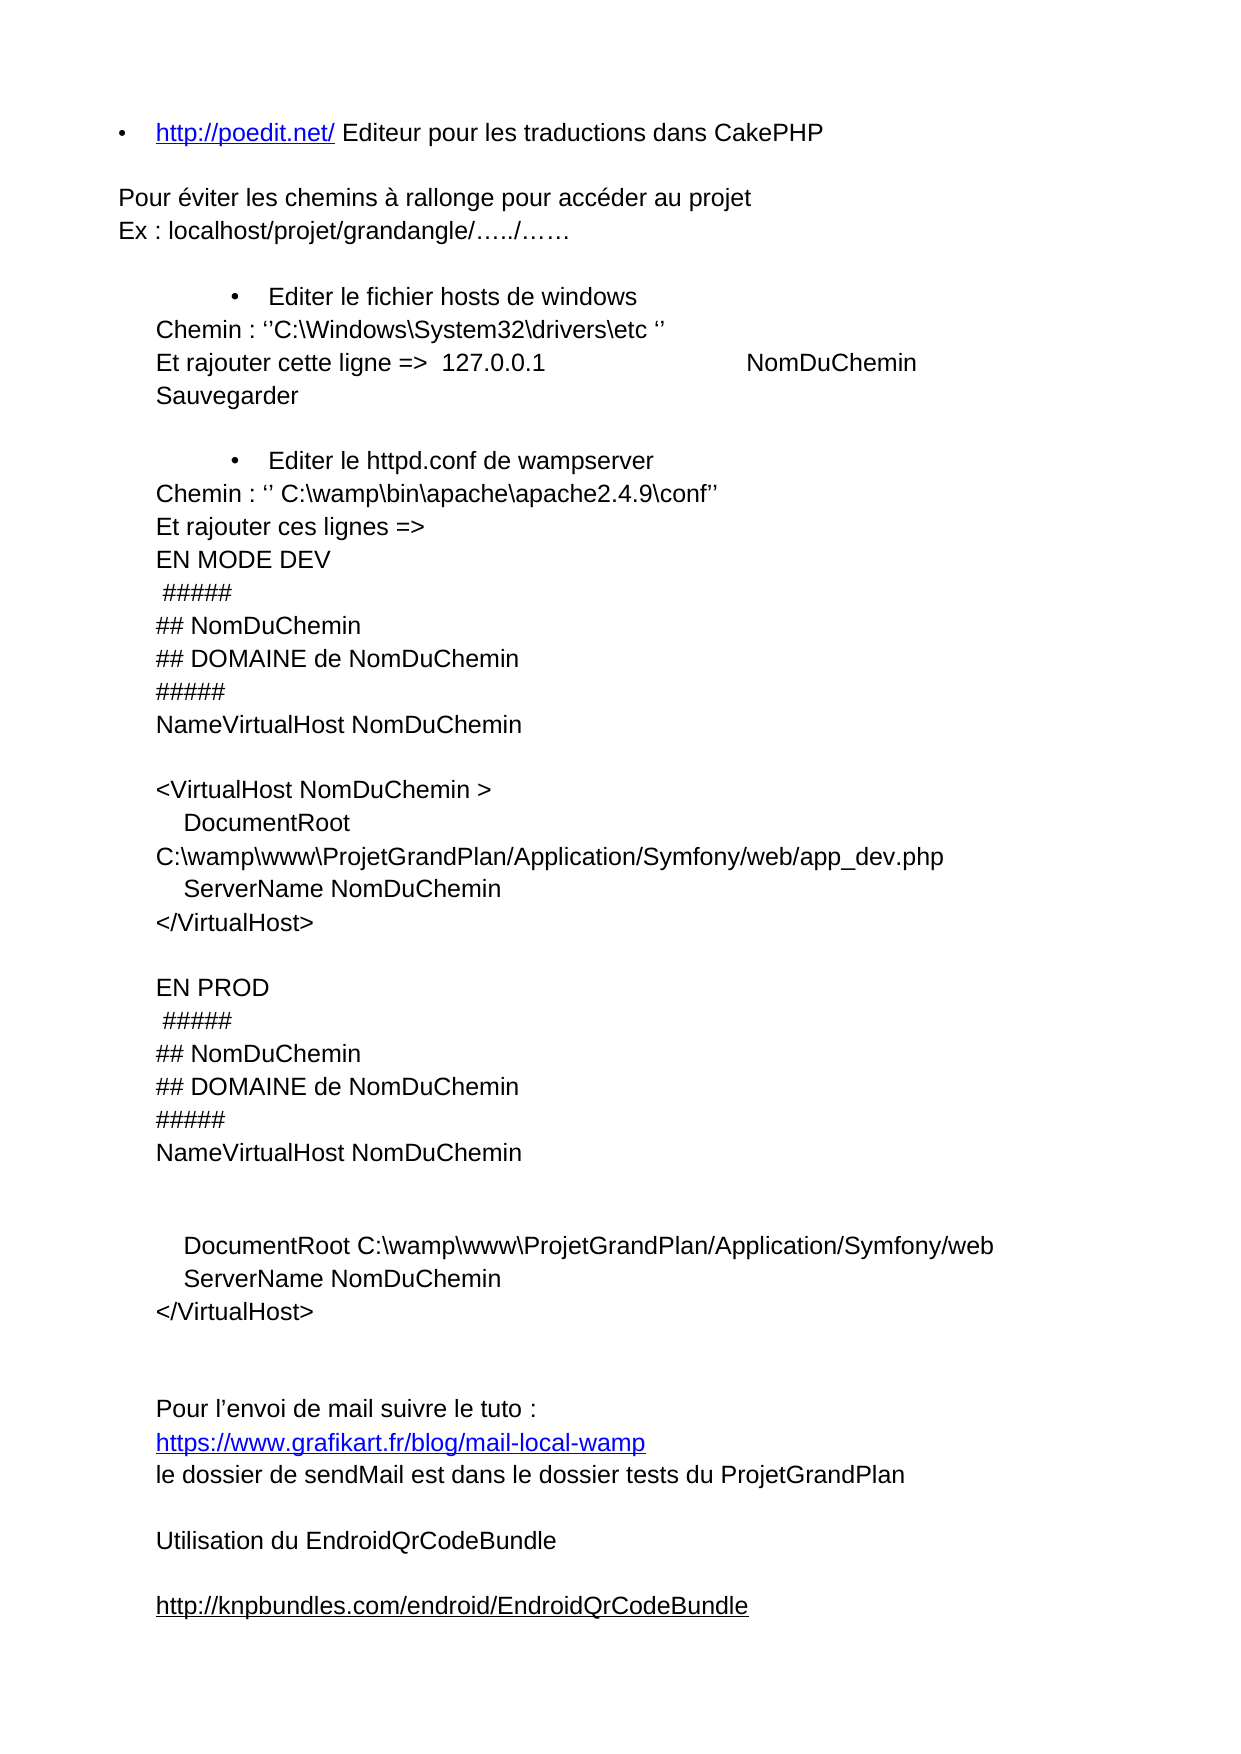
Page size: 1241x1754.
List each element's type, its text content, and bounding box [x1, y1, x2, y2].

text DocumentRoot C:\wamp\www\ProjetGrandPlan/Application/Symfony/web/app_dev.php [156, 808, 1122, 870]
text Pour éviter les chemins à rallonge pour accéder au projet [118, 183, 1122, 212]
text Sauvegarder [156, 381, 1122, 409]
text ServerName NomDuChemin [156, 1264, 1122, 1293]
text ServerName NomDuChemin [156, 874, 1122, 903]
text ##### [156, 677, 1122, 706]
text EN MODE DEV [156, 545, 1122, 574]
text ## NomDuChemin [156, 611, 1122, 640]
text ## DOMAINE de NomDuChemin [156, 1072, 1122, 1101]
list http://poedit.net/ Editeur pour les traductions dans CakePHP [81, 118, 1122, 147]
list Editer le httpd.conf de wampserver [231, 446, 1122, 475]
text ##### [118, 1006, 1122, 1034]
text le dossier de sendMail est dans le dossier tests du ProjetGrandPlan [156, 1461, 1122, 1489]
list Editer le fichier hosts de windows [231, 282, 1122, 310]
text NameVirtualHost NomDuChemin [156, 710, 1122, 739]
text ##### [118, 578, 1122, 607]
text </VirtualHost> [156, 907, 1122, 936]
text Chemin : ‘’ C:\wamp\bin\apache\apache2.4.9\conf’’ [156, 479, 1122, 508]
text ##### [156, 1105, 1122, 1133]
text ## NomDuChemin [156, 1039, 1122, 1067]
text <VirtualHost NomDuChemin > [156, 775, 1122, 804]
text https://www.grafikart.fr/blog/mail-local-wamp [156, 1427, 1122, 1456]
text Pour l’envoi de mail suivre le tuto : [156, 1394, 1122, 1423]
text Et rajouter ces lignes => [156, 512, 1122, 541]
text ## DOMAINE de NomDuChemin [156, 644, 1122, 673]
text Chemin : ‘’C:\Windows\System32\drivers\etc ‘’ [156, 315, 1122, 343]
text http://knpbundles.com/endroid/EndroidQrCodeBundle [156, 1591, 1122, 1620]
text Ex : localhost/projet/grandangle/…../…… [118, 216, 1122, 245]
text NameVirtualHost NomDuChemin [156, 1138, 1122, 1167]
text DocumentRoot C:\wamp\www\ProjetGrandPlan/Application/Symfony/web [156, 1231, 1122, 1260]
text Et rajouter cette ligne => 127.0.0.1 NomDuChemin [156, 348, 1122, 376]
text EN PROD [156, 973, 1122, 1001]
text </VirtualHost> [156, 1297, 1122, 1326]
text Utilisation du EndroidQrCodeBundle [156, 1526, 1122, 1554]
